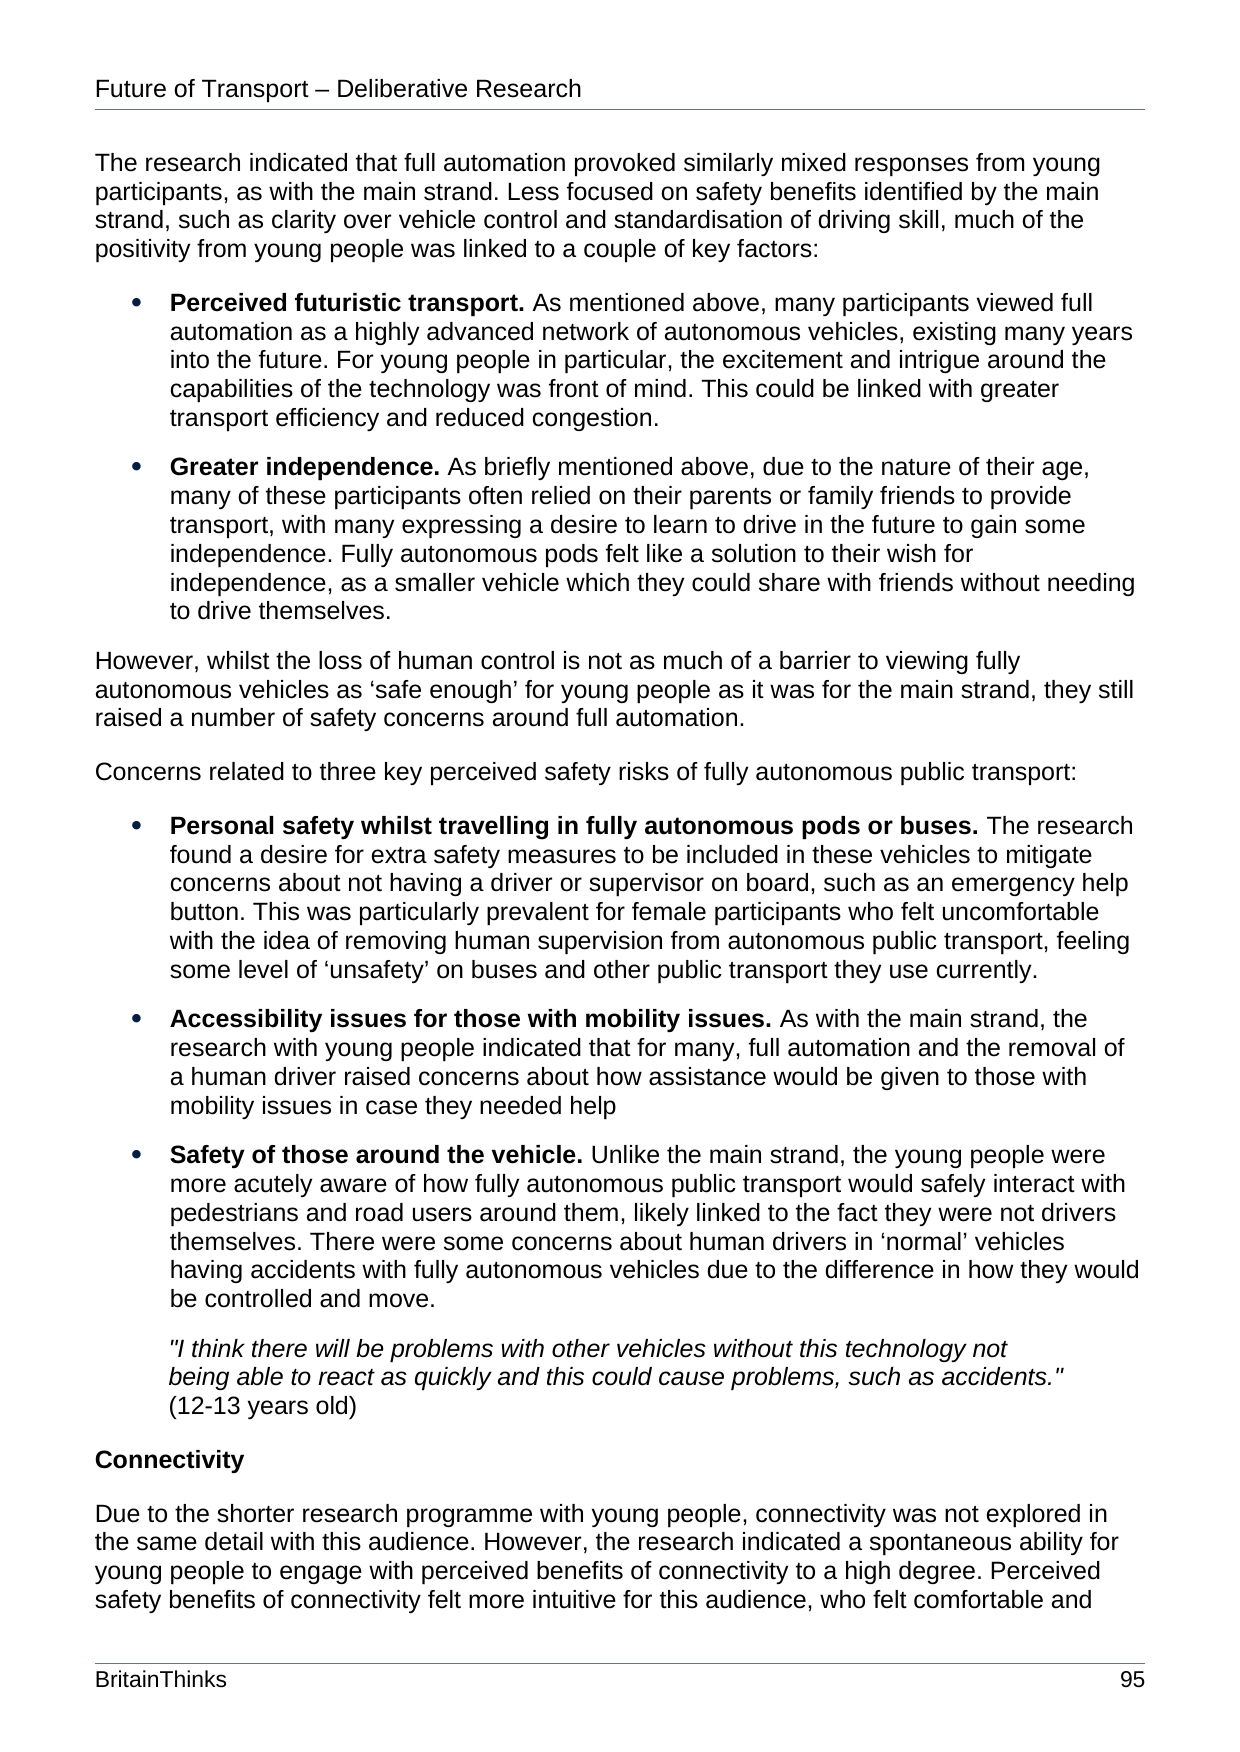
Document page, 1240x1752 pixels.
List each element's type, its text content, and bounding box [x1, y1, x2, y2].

text However, whilst the loss of human control is not as much of a barrier to viewing fully autonomous vehicles as ‘safe enough’ for young people as it was for the main strand, they still raised a number of safety concerns around full automation. [94, 646, 1145, 732]
text Due to the shorter research programme with young people, connectivity was not explored in the same detail with this audience. However, the research indicated a spontaneous ability for young people to engage with perceived benefits of connectivity to a high degree. Perceived safety benefits of connectivity felt more intuitive for this audience, who felt comfortable and [94, 1499, 1145, 1614]
list Greater independence. As briefly mentioned above, due to the nature of their age, many of these participants often relied on their parents or family friends to provide transport, with many expressing a desire to learn to drive in the future to gain some independence. Fully autonomous pods felt like a solution to their wish for independence, as a smaller vehicle which they could share with friends without needing to drive themselves. [132, 452, 1145, 625]
list Safety of those around the vehicle. Unlike the main strand, the young people were more acutely aware of how fully autonomous public transport would safely interact with pedestrians and road users around them, likely linked to the fact they were not drivers themselves. There were some concerns about human drivers in ‘normal’ vehicles having accidents with fully autonomous vehicles due to the difference in how they would be controlled and move. [132, 1140, 1145, 1313]
text "I think there will be problems with other vehicles without this technology not being able to react as quickly and this could cause problems, such as accidents." (12-13 years old) [168, 1334, 1071, 1420]
list Accessibility issues for those with mobility issues. As with the main strand, the research with young people indicated that for many, full automation and the removal of a human driver raised concerns about how assistance would be given to those with mobility issues in case they needed help [132, 1004, 1145, 1119]
text Concerns related to three key perceived safety risks of fully autonomous public transport: [94, 757, 1145, 786]
text The research indicated that full automation provoked similarly mixed responses from young participants, as with the main strand. Less focused on safety benefits identified by the main strand, such as clarity over vehicle control and standardisation of driving skill, much of the positivity from young people was linked to a couple of key factors: [94, 148, 1145, 263]
list Perceived futuristic transport. As mentioned above, many participants viewed full automation as a highly advanced network of autonomous vehicles, existing many years into the future. For young people in particular, the excitement and intrigue around the capabilities of the technology was front of mind. This could be linked with greater transport efficiency and reduced congestion. [132, 288, 1145, 432]
text Connectivity [94, 1445, 1145, 1474]
list Personal safety whilst travelling in fully autonomous pods or buses. The research found a desire for extra safety measures to be included in these vehicles to mitigate concerns about not having a driver or supervisor on board, such as an emergency help button. This was particularly prevalent for female participants who felt uncomfortable with the idea of removing human supervision from autonomous public transport, feeling some level of ‘unsafety’ on buses and other public transport they use currently. [132, 811, 1145, 983]
